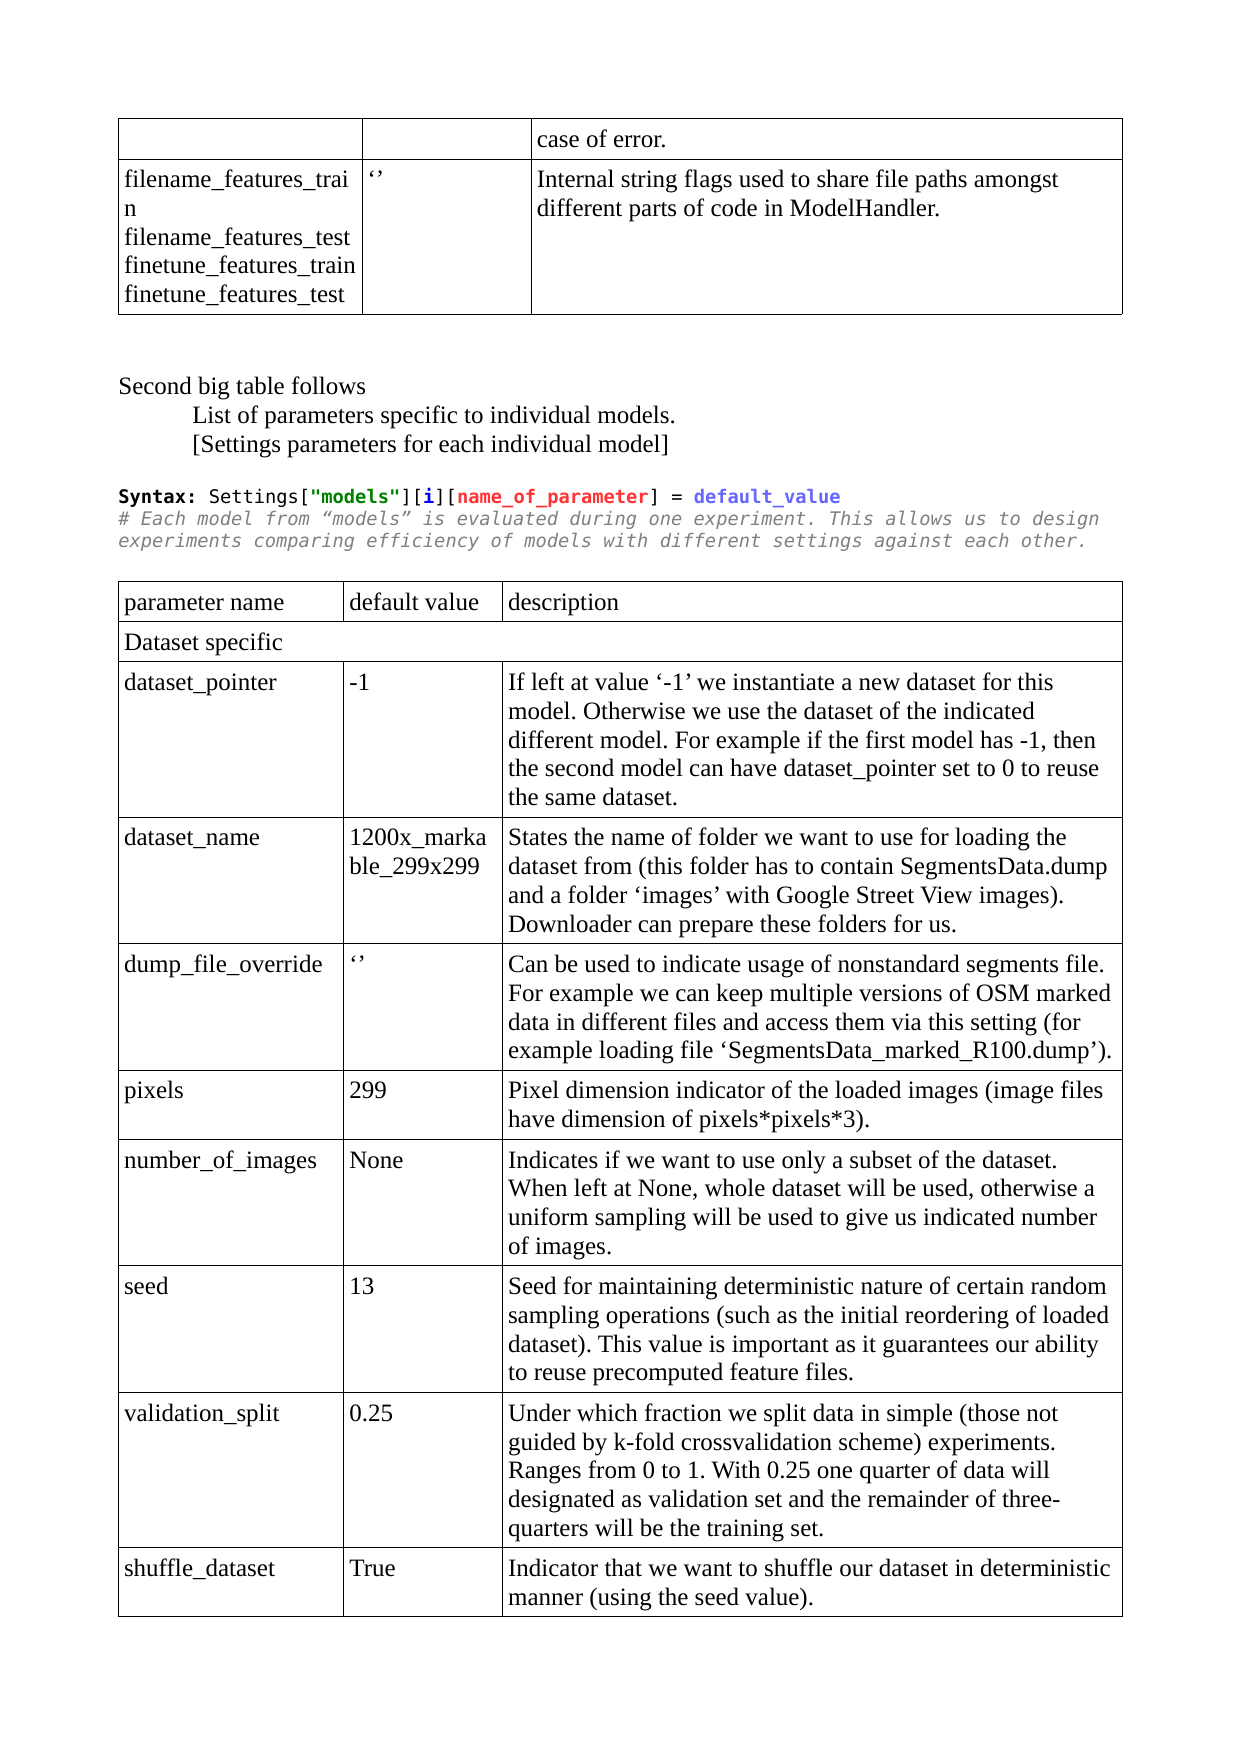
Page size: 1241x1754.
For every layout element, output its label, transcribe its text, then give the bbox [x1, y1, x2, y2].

table_cell ‘’ [344, 944, 502, 1070]
table_cell dump_file_override [119, 944, 343, 1070]
table_cell 0.25 [344, 1393, 502, 1547]
table_cell Seed for maintaining deterministic nature of certain random sampling operations (such as the initial reordering of loaded dataset). This value is important as it guarantees our ability to reuse precomputed feature files. [503, 1266, 1122, 1392]
table_header parameter name [119, 582, 343, 621]
table_cell Indicates if we want to use only a subset of the dataset. When left at None, whole dataset will be used, otherwise a uniform sampling will be used to give us indicated number of images. [503, 1140, 1122, 1265]
table_cell 299 [344, 1071, 502, 1139]
table_cell [363, 119, 531, 158]
table_cell Internal string flags used to share file paths amongst different parts of code in ModelHandler. [532, 160, 1122, 314]
text # Each model from “models” is evaluated during one experiment. This allows us to design experiments comparing efficiency of models with different settings against each other. [118, 508, 1122, 552]
table_cell True [344, 1548, 502, 1616]
text [Settings parameters for each individual model] [118, 429, 1122, 458]
text Syntax: Settings["models"][i][name_of_parameter] = default_value [118, 486, 1122, 508]
table_cell Can be used to indicate usage of nonstandard segments file. For example we can keep multiple versions of OSM marked data in different files and access them via this setting (for example loading file ‘SegmentsData_marked_R100.dump’). [503, 944, 1122, 1070]
table_cell 13 [344, 1266, 502, 1392]
table_cell [119, 119, 362, 158]
table_cell Pixel dimension indicator of the loaded images (image files have dimension of pixels*pixels*3). [503, 1071, 1122, 1139]
table_cell filename_features_train filename_features_test finetune_features_train finetune_features_test [119, 160, 362, 314]
table_cell number_of_images [119, 1140, 343, 1265]
table_cell 1200x_markable_299x299 [344, 818, 502, 943]
table_cell Under which fraction we split data in simple (those not guided by k-fold crossvalidation scheme) experiments. Ranges from 0 to 1. With 0.25 one quarter of data will designated as validation set and the remainder of three-quarters will be the training set. [503, 1393, 1122, 1547]
table_cell ‘’ [363, 160, 531, 314]
table_cell If left at value ‘-1’ we instantiate a new dataset for this model. Otherwise we use the dataset of the indicated different model. For example if the first model has -1, then the second model can have dataset_pointer set to 0 to reuse the same dataset. [503, 662, 1122, 817]
table_cell shuffle_dataset [119, 1548, 343, 1616]
table_cell Indicator that we want to shuffle our dataset in deterministic manner (using the seed value). [503, 1548, 1122, 1616]
table_cell dataset_pointer [119, 662, 343, 817]
table_header description [503, 582, 1122, 621]
table_cell States the name of folder we want to use for loading the dataset from (this folder has to contain SegmentsData.dump and a folder ‘images’ with Google Street View images). Downloader can prepare these folders for us. [503, 818, 1122, 943]
table_cell None [344, 1140, 502, 1265]
table_header default value [344, 582, 502, 621]
table_cell Dataset specific [119, 622, 1122, 661]
table_cell -1 [344, 662, 502, 817]
table_cell pixels [119, 1071, 343, 1139]
table_cell case of error. [532, 119, 1122, 158]
text Second big table follows [118, 371, 1122, 400]
table_cell seed [119, 1266, 343, 1392]
table_cell dataset_name [119, 818, 343, 943]
text List of parameters specific to individual models. [118, 400, 1122, 429]
table_cell validation_split [119, 1393, 343, 1547]
